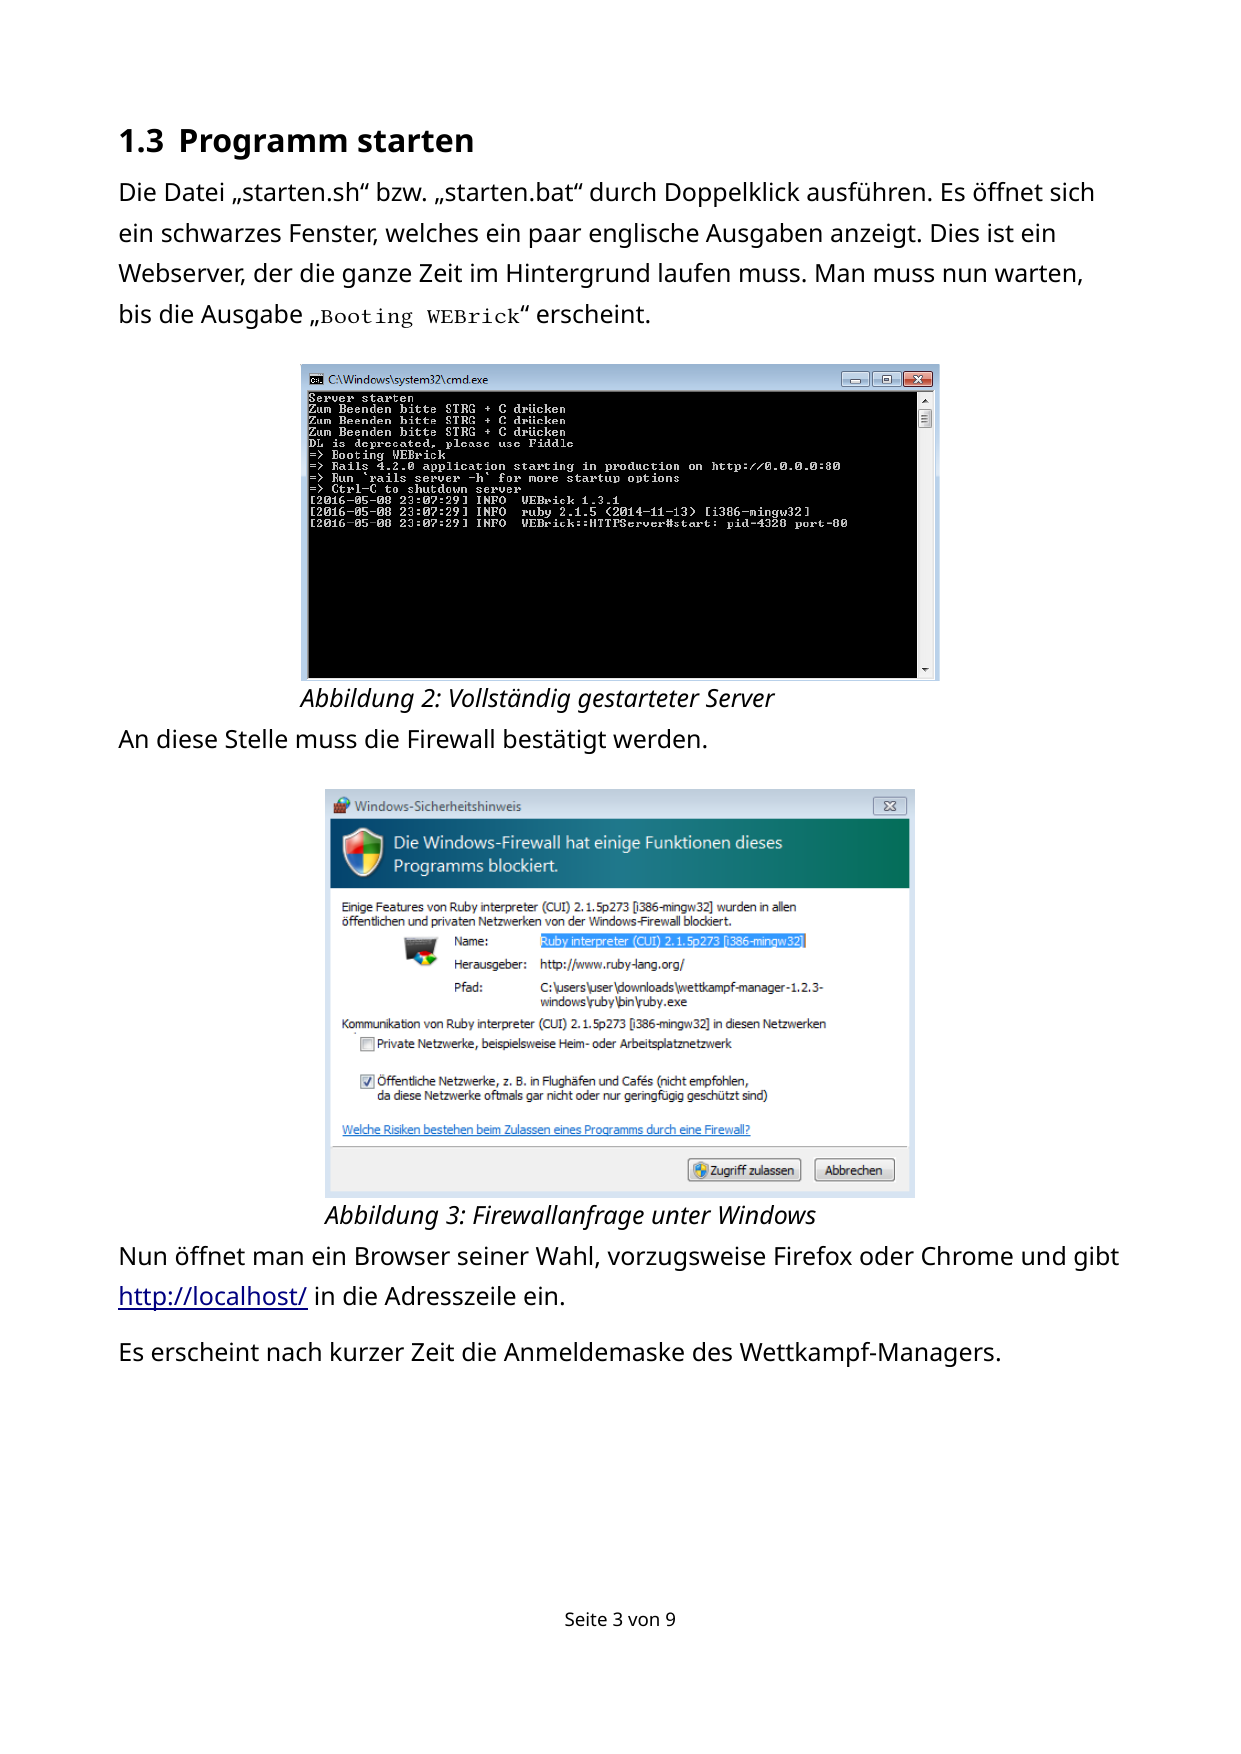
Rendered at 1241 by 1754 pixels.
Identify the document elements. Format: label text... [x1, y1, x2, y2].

picture [325, 789, 915, 1198]
text An diese Stelle muss die Firewall bestätigt werden. [118, 352, 1122, 755]
subtitle Programm starten [118, 118, 1122, 162]
text Abbildung 2: Vollständig gestarteter Server [301, 681, 939, 714]
text Abbildung 3: Firewallanfrage unter Windows [325, 1198, 915, 1231]
text Die Datei „starten.sh“ bzw. „starten.bat“ durch Doppelklick ausführen. Es öffnet sich ein schwarzes Fenster, welches ein paar englische Ausgaben anzeigt. Dies ist ein Webserver, der die ganze Zeit im Hintergrund laufen muss. Man muss nun warten, bis die Ausgabe „Booting WEBrick“ erscheint. [118, 174, 1122, 331]
text Nun öffnet man ein Browser seiner Wahl, vorzugsweise Firefox oder Chrome und gibt http://localhost/ in die Adresszeile ein. [118, 777, 1122, 1313]
picture [300, 364, 940, 681]
text Es erscheint nach kurzer Zeit die Anmeldemaske des Wettkampf-Managers. [118, 1334, 1122, 1368]
